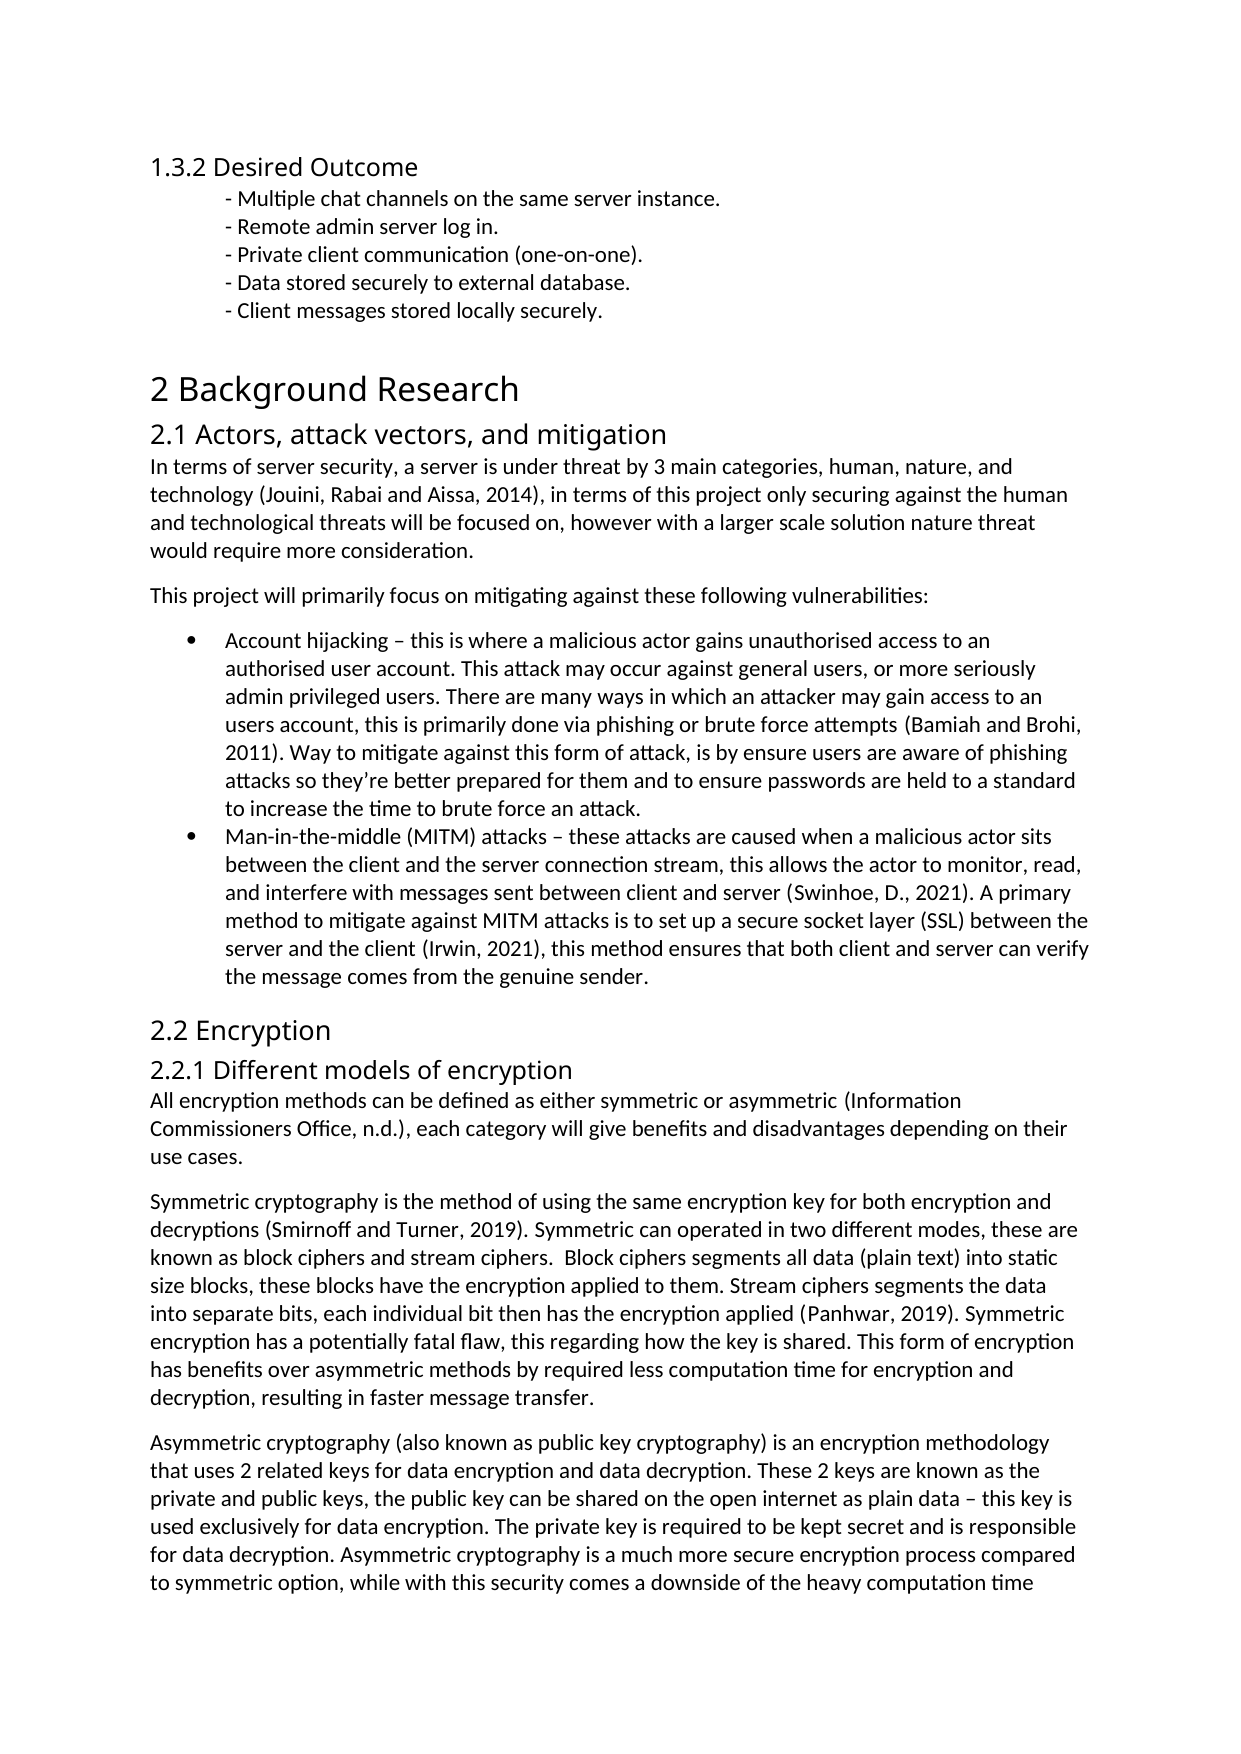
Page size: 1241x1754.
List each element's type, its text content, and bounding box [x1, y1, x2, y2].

text Asymmetric cryptography (also known as public key cryptography) is an encryption methodology that uses 2 related keys for data encryption and data decryption. These 2 keys are known as the private and public keys, the public key can be shared on the open internet as plain data – this key is used exclusively for data encryption. The private key is required to be kept secret and is responsible for data decryption. Asymmetric cryptography is a much more secure encryption process compared to symmetric option, while with this security comes a downside of the heavy computation time [150, 1428, 1090, 1596]
subtitle 2.2 Encryption [150, 1011, 1090, 1048]
list Man-in-the-middle (MITM) attacks – these attacks are caused when a malicious actor sits between the client and the server connection stream, this allows the actor to monitor, read, and interfere with messages sent between client and server (Swinhoe, D., 2021). A primary method to mitigate against MITM attacks is to set up a secure socket layer (SSL) between the server and the client (Irwin, 2021), this method ensures that both client and server can verify the message comes from the genuine sender. [187, 822, 1090, 990]
list Account hijacking – this is where a malicious actor gains unauthorised access to an authorised user account. This attack may occur against general users, or more seriously admin privileged users. There are many ways in which an attacker may gain access to an users account, this is primarily done via phishing or brute force attempts (Bamiah and Brohi, 2011). Way to mitigate against this form of attack, is by ensure users are aware of phishing attacks so they’re better prepared for them and to ensure passwords are held to a standard to increase the time to brute force an attack. [187, 626, 1090, 822]
text In terms of server security, a server is under threat by 3 main categories, human, nature, and technology (Jouini, Rabai and Aissa, 2014), in terms of this project only securing against the human and technological threats will be focused on, however with a larger scale solution nature threat would require more consideration. [150, 452, 1090, 564]
subtitle 2.2.1 Different models of encryption [150, 1052, 1090, 1086]
list - Client messages stored locally securely. [225, 296, 1090, 324]
subtitle 2 Background Research [150, 366, 1090, 411]
text All encryption methods can be defined as either symmetric or asymmetric (Information Commissioners Office, n.d.), each category will give benefits and disadvantages depending on their use cases. [150, 1086, 1090, 1170]
text This project will primarily focus on mitigating against these following vulnerabilities: [150, 581, 1090, 609]
list - Private client communication (one-on-one). [225, 240, 1090, 268]
list - Remote admin server log in. [225, 212, 1090, 240]
list - Data stored securely to external database. [225, 268, 1090, 296]
subtitle 2.1 Actors, attack vectors, and mitigation [150, 415, 1090, 452]
text Symmetric cryptography is the method of using the same encryption key for both encryption and decryptions (Smirnoff and Turner, 2019). Symmetric can operated in two different modes, these are known as block ciphers and stream ciphers. Block ciphers segments all data (plain text) into static size blocks, these blocks have the encryption applied to them. Stream ciphers segments the data into separate bits, each individual bit then has the encryption applied (Panhwar, 2019). Symmetric encryption has a potentially fatal flaw, this regarding how the key is shared. This form of encryption has benefits over asymmetric methods by required less computation time for encryption and decryption, resulting in faster message transfer. [150, 1187, 1090, 1411]
subtitle 1.3.2 Desired Outcome [150, 150, 1090, 184]
list - Multiple chat channels on the same server instance. [225, 184, 1090, 212]
